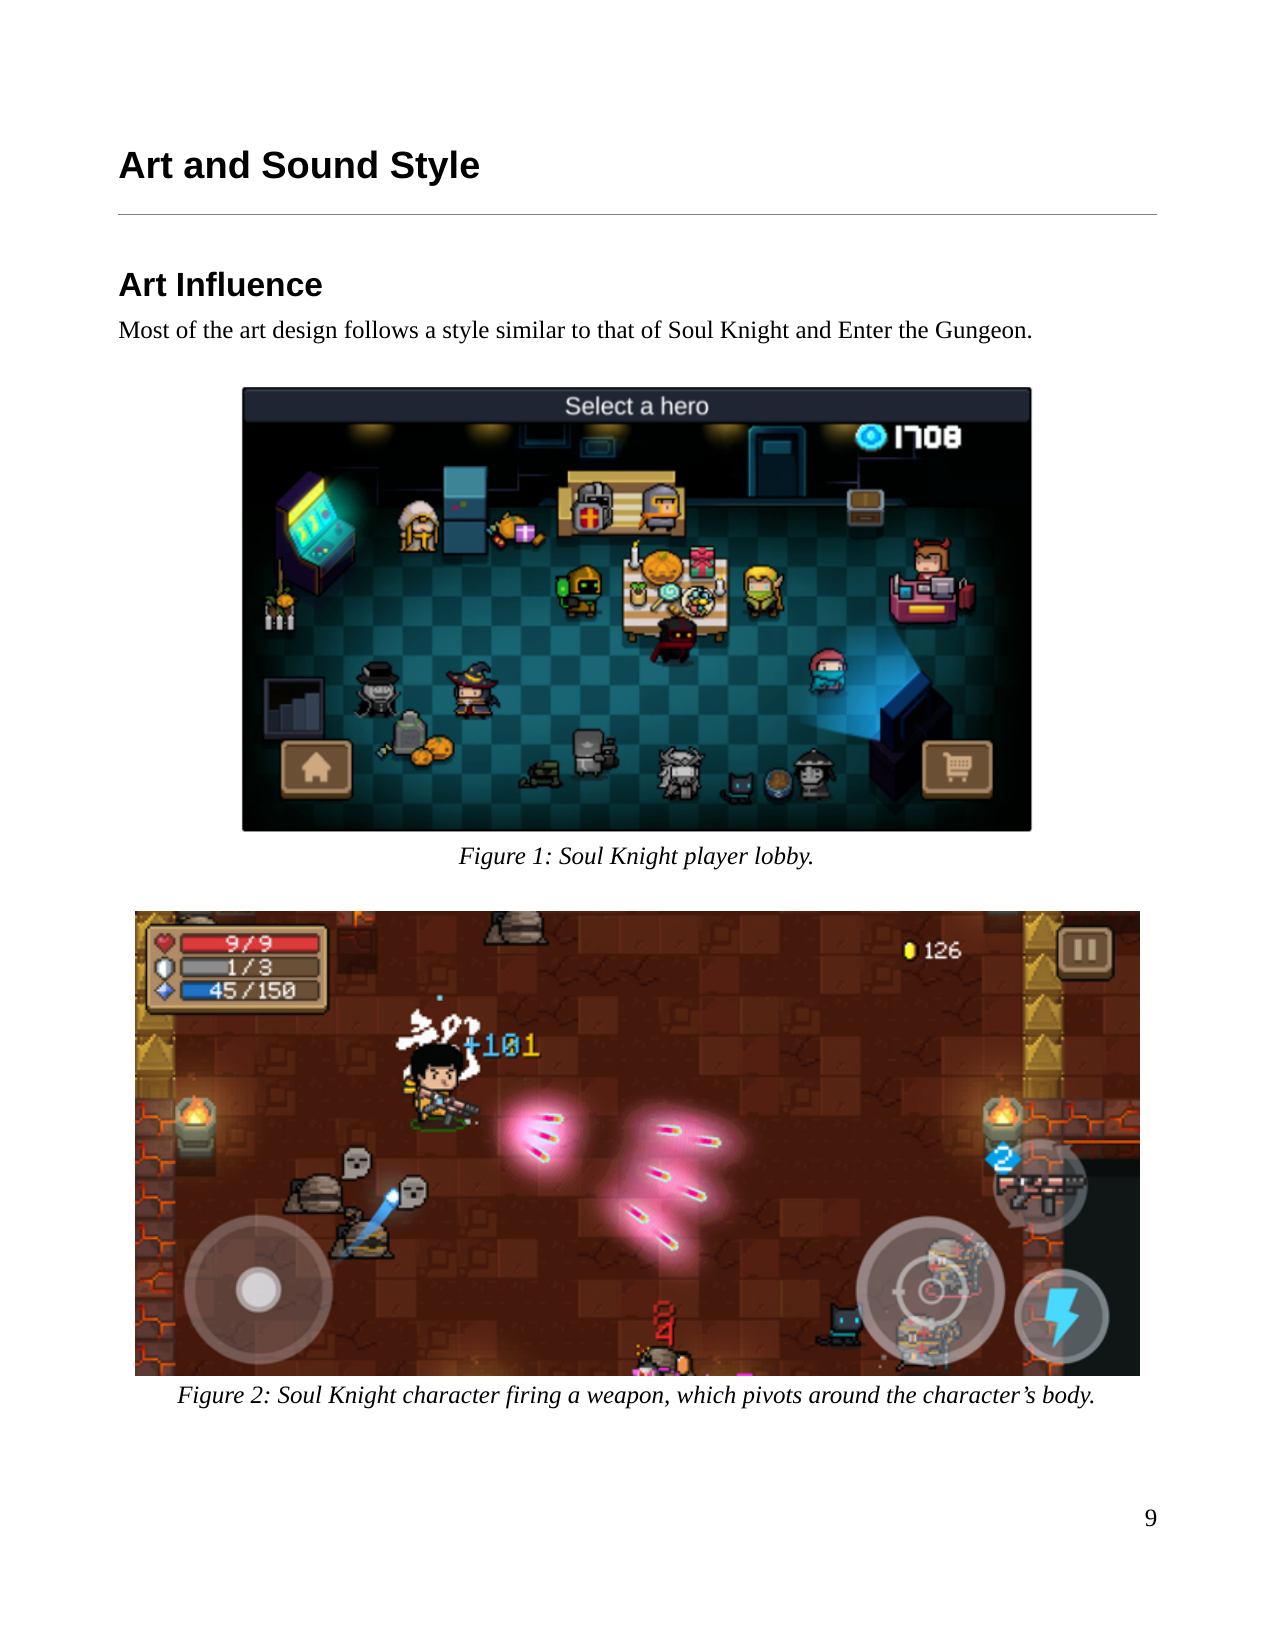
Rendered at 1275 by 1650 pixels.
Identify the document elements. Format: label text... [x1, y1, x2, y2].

subtitle Art Influence [118, 264, 1157, 303]
picture [135, 911, 1140, 1376]
text Figure 2: Soul Knight character firing a weapon, which pivots around the character’s body. [135, 1376, 1140, 1409]
subtitle Art and Sound Style [118, 143, 1157, 187]
text Figure 1: Soul Knight player lobby. [240, 836, 1035, 870]
text Most of the art design follows a style similar to that of Soul Knight and Enter the Gungeon. [118, 316, 1157, 344]
picture [240, 385, 1036, 836]
